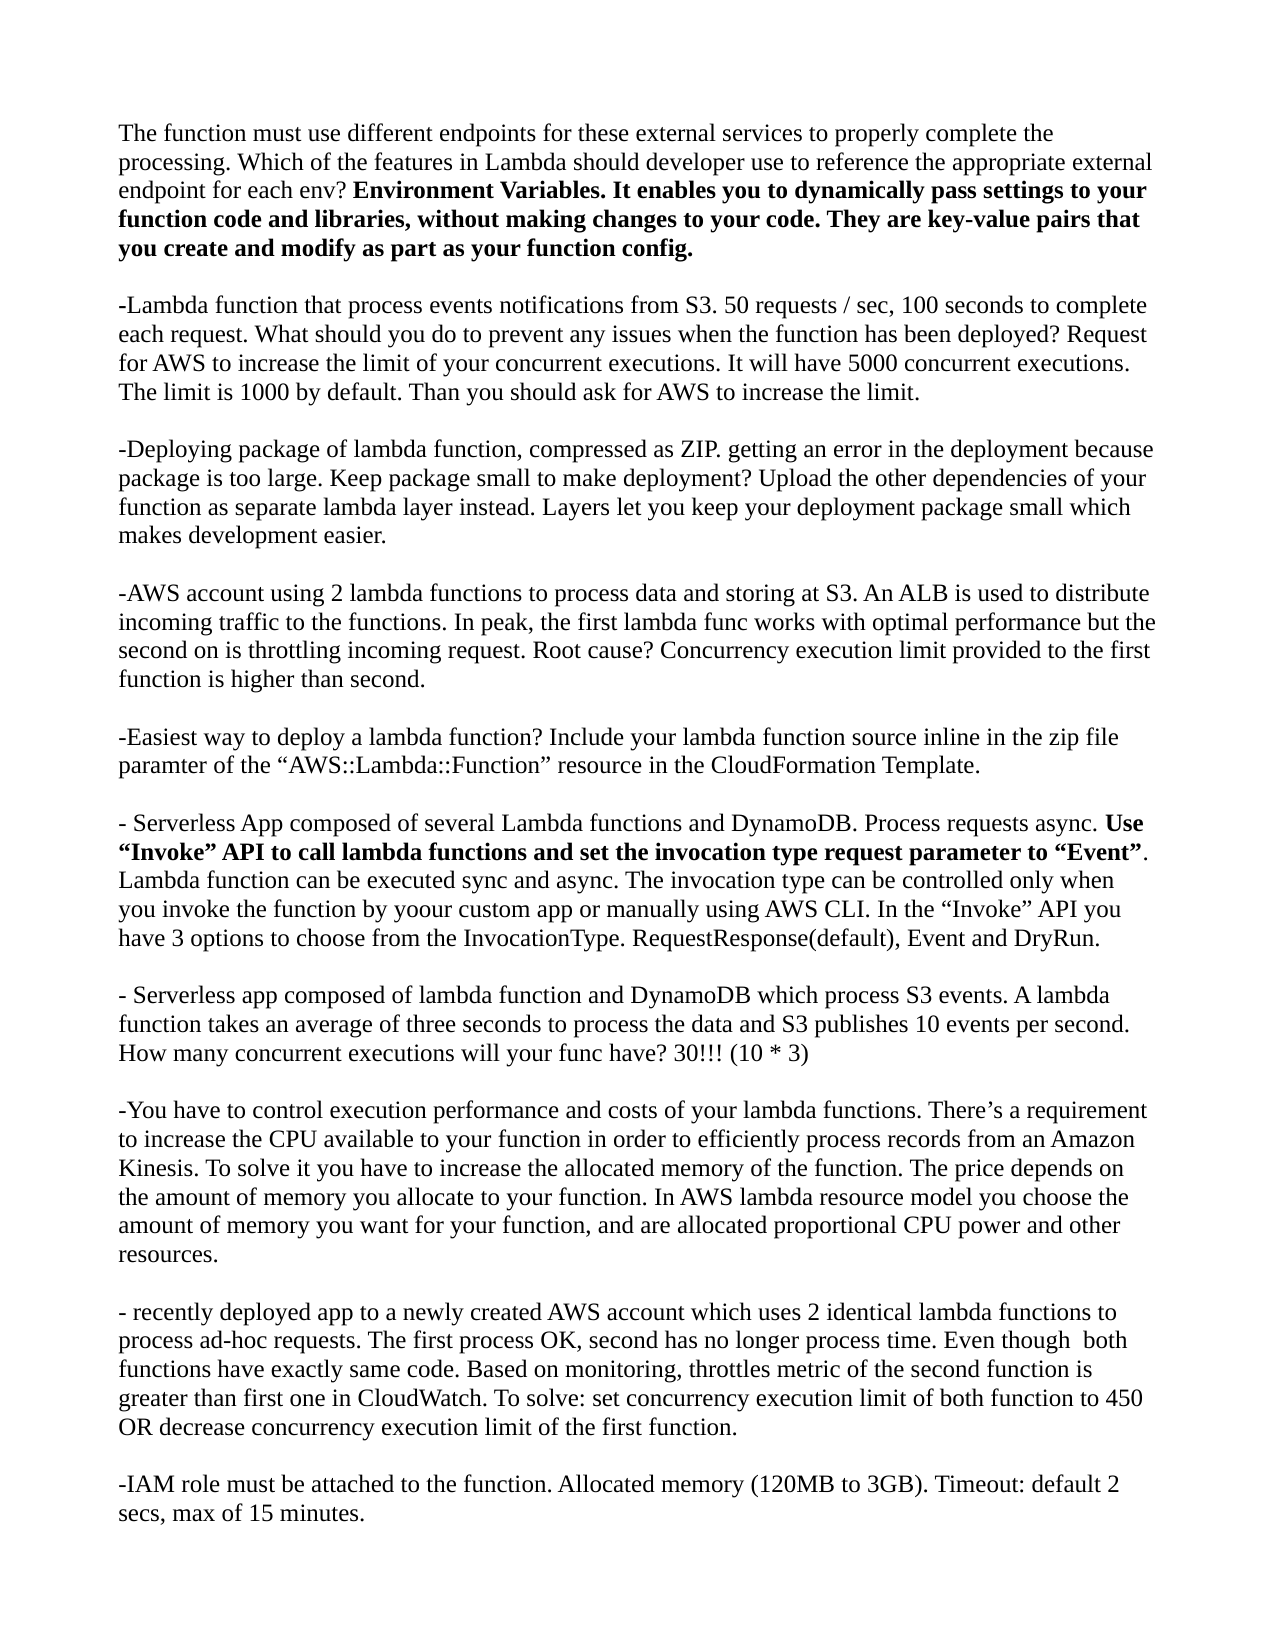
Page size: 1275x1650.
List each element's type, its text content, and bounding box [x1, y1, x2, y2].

text The function must use different endpoints for these external services to properly complete the processing. Which of the features in Lambda should developer use to reference the appropriate external endpoint for each env? Environment Variables. It enables you to dynamically pass settings to your function code and libraries, without making changes to your code. They are key-value pairs that you create and modify as part as your function config. [118, 118, 1157, 262]
text -You have to control execution performance and costs of your lambda functions. There’s a requirement to increase the CPU available to your function in order to efficiently process records from an Amazon Kinesis. To solve it you have to increase the allocated memory of the function. The price depends on the amount of memory you allocate to your function. In AWS lambda resource model you choose the amount of memory you want for your function, and are allocated proportional CPU power and other resources. [118, 1096, 1157, 1268]
text -AWS account using 2 lambda functions to process data and storing at S3. An ALB is used to distribute incoming traffic to the functions. In peak, the first lambda func works with optimal performance but the second on is throttling incoming request. Root cause? Concurrency execution limit provided to the first function is higher than second. [118, 578, 1157, 693]
text -Easiest way to deploy a lambda function? Include your lambda function source inline in the zip file paramter of the “AWS::Lambda::Function” resource in the CloudFormation Template. [118, 722, 1157, 779]
text - recently deployed app to a newly created AWS account which uses 2 identical lambda functions to process ad-hoc requests. The first process OK, second has no longer process time. Even though both functions have exactly same code. Based on monitoring, throttles metric of the second function is greater than first one in CloudWatch. To solve: set concurrency execution limit of both function to 450 OR decrease concurrency execution limit of the first function. [118, 1297, 1157, 1441]
text -Deploying package of lambda function, compressed as ZIP. getting an error in the deployment because package is too large. Keep package small to make deployment? Upload the other dependencies of your function as separate lambda layer instead. Layers let you keep your deployment package small which makes development easier. [118, 434, 1157, 549]
text -Lambda function that process events notifications from S3. 50 requests / sec, 100 seconds to complete each request. What should you do to prevent any issues when the function has been deployed? Request for AWS to increase the limit of your concurrent executions. It will have 5000 concurrent executions. The limit is 1000 by default. Than you should ask for AWS to increase the limit. [118, 291, 1157, 406]
text - Serverless App composed of several Lambda functions and DynamoDB. Process requests async. Use “Invoke” API to call lambda functions and set the invocation type request parameter to “Event”. Lambda function can be executed sync and async. The invocation type can be controlled only when you invoke the function by yoour custom app or manually using AWS CLI. In the “Invoke” API you have 3 options to choose from the InvocationType. RequestResponse(default), Event and DryRun. [118, 808, 1157, 952]
text -IAM role must be attached to the function. Allocated memory (120MB to 3GB). Timeout: default 2 secs, max of 15 minutes. [118, 1469, 1157, 1527]
text - Serverless app composed of lambda function and DynamoDB which process S3 events. A lambda function takes an average of three seconds to process the data and S3 publishes 10 events per second. How many concurrent executions will your func have? 30!!! (10 * 3) [118, 981, 1157, 1067]
